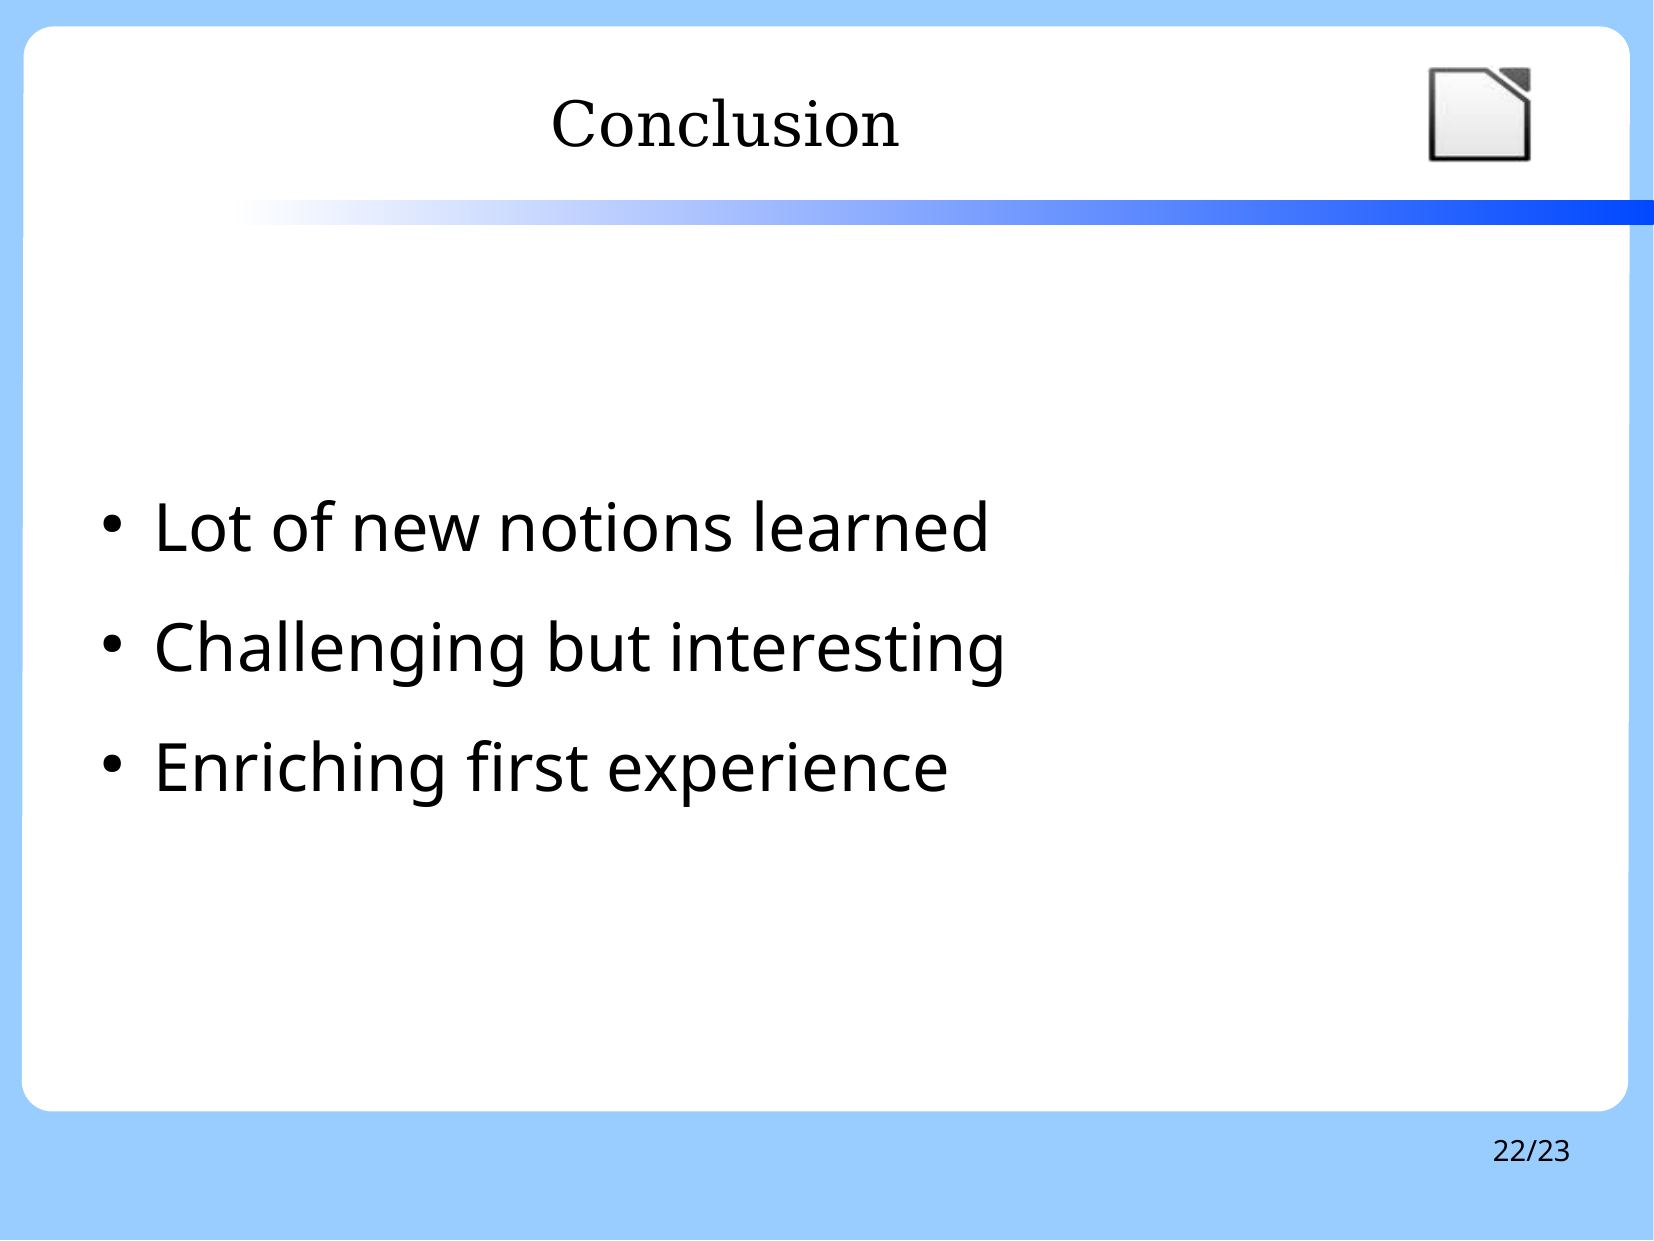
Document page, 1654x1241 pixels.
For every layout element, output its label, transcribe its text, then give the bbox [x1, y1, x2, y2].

picture [1417, 47, 1562, 178]
title Conclusion [82, 49, 1371, 201]
list Lot of new notions learned Challenging but interesting Enriching first experience [82, 236, 1571, 1055]
